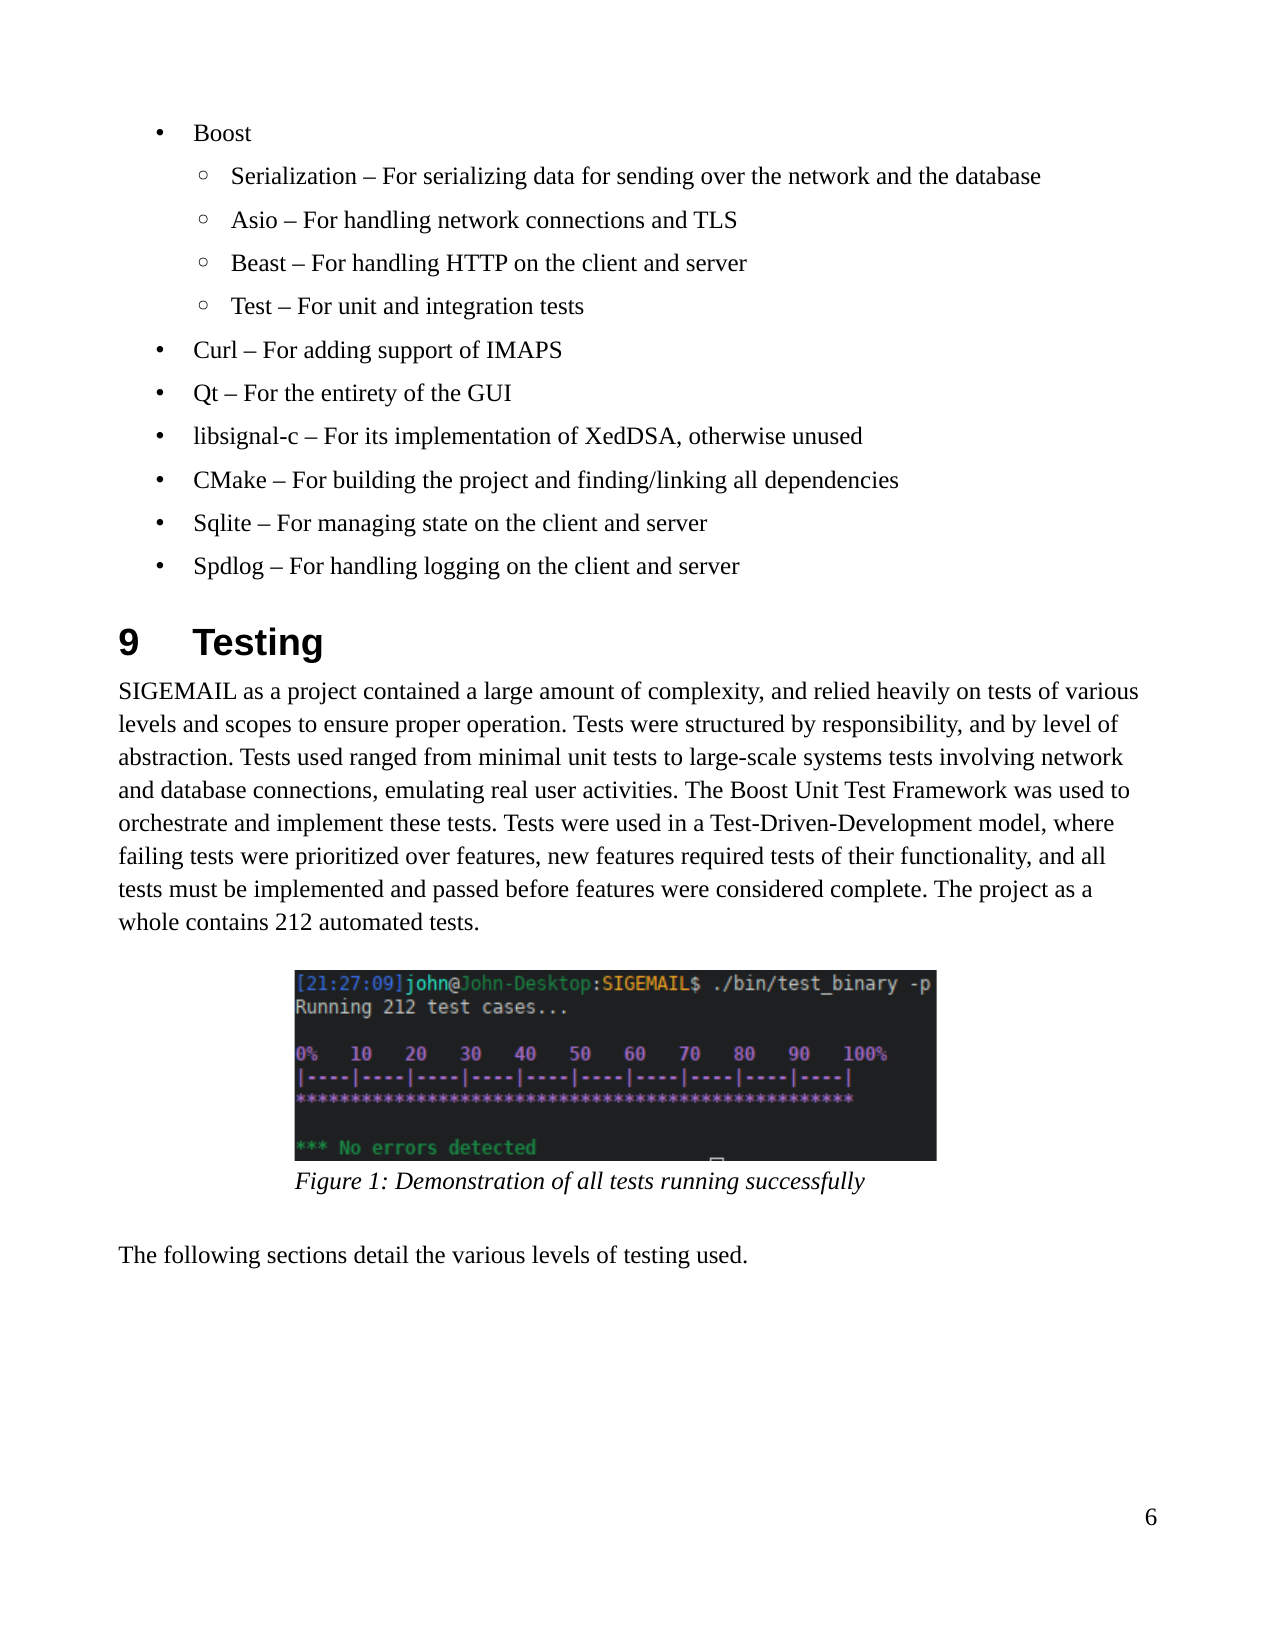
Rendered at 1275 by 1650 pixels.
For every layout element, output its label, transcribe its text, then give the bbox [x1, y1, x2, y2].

list Qt – For the entirety of the GUI [156, 378, 1157, 407]
list Sqlite – For managing state on the client and server [156, 508, 1157, 537]
picture [294, 970, 937, 1161]
list Beast – For handling HTTP on the client and server [193, 248, 1157, 277]
list Serialization – For serializing data for sending over the network and the database [193, 161, 1157, 190]
list Asio – For handling network connections and TLS [193, 205, 1157, 233]
text Figure 1: Demonstration of all tests running successfully [294, 1161, 937, 1195]
list CMake – For building the project and finding/linking all dependencies [156, 465, 1157, 493]
list Curl – For adding support of IMAPS [156, 335, 1157, 363]
list libsignal-c – For its implementation of XedDSA, otherwise unused [156, 421, 1157, 450]
text SIGEMAIL as a project contained a large amount of complexity, and relied heavily on tests of various levels and scopes to ensure proper operation. Tests were structured by responsibility, and by level of abstraction. Tests used ranged from minimal unit tests to large-scale systems tests involving network and database connections, emulating real user activities. The Boost Unit Test Framework was used to orchestrate and implement these tests. Tests were used in a Test-Driven-Development model, where failing tests were prioritized over features, new features required tests of their functionality, and all tests must be implemented and passed before features were considered complete. The project as a whole contains 212 automated tests. [118, 676, 1157, 936]
list Test – For unit and integration tests [193, 291, 1157, 320]
list Boost [156, 118, 1157, 147]
text The following sections detail the various levels of testing used. [118, 1240, 1157, 1269]
subtitle Testing [118, 620, 1157, 663]
list Spdlog – For handling logging on the client and server [156, 551, 1157, 580]
